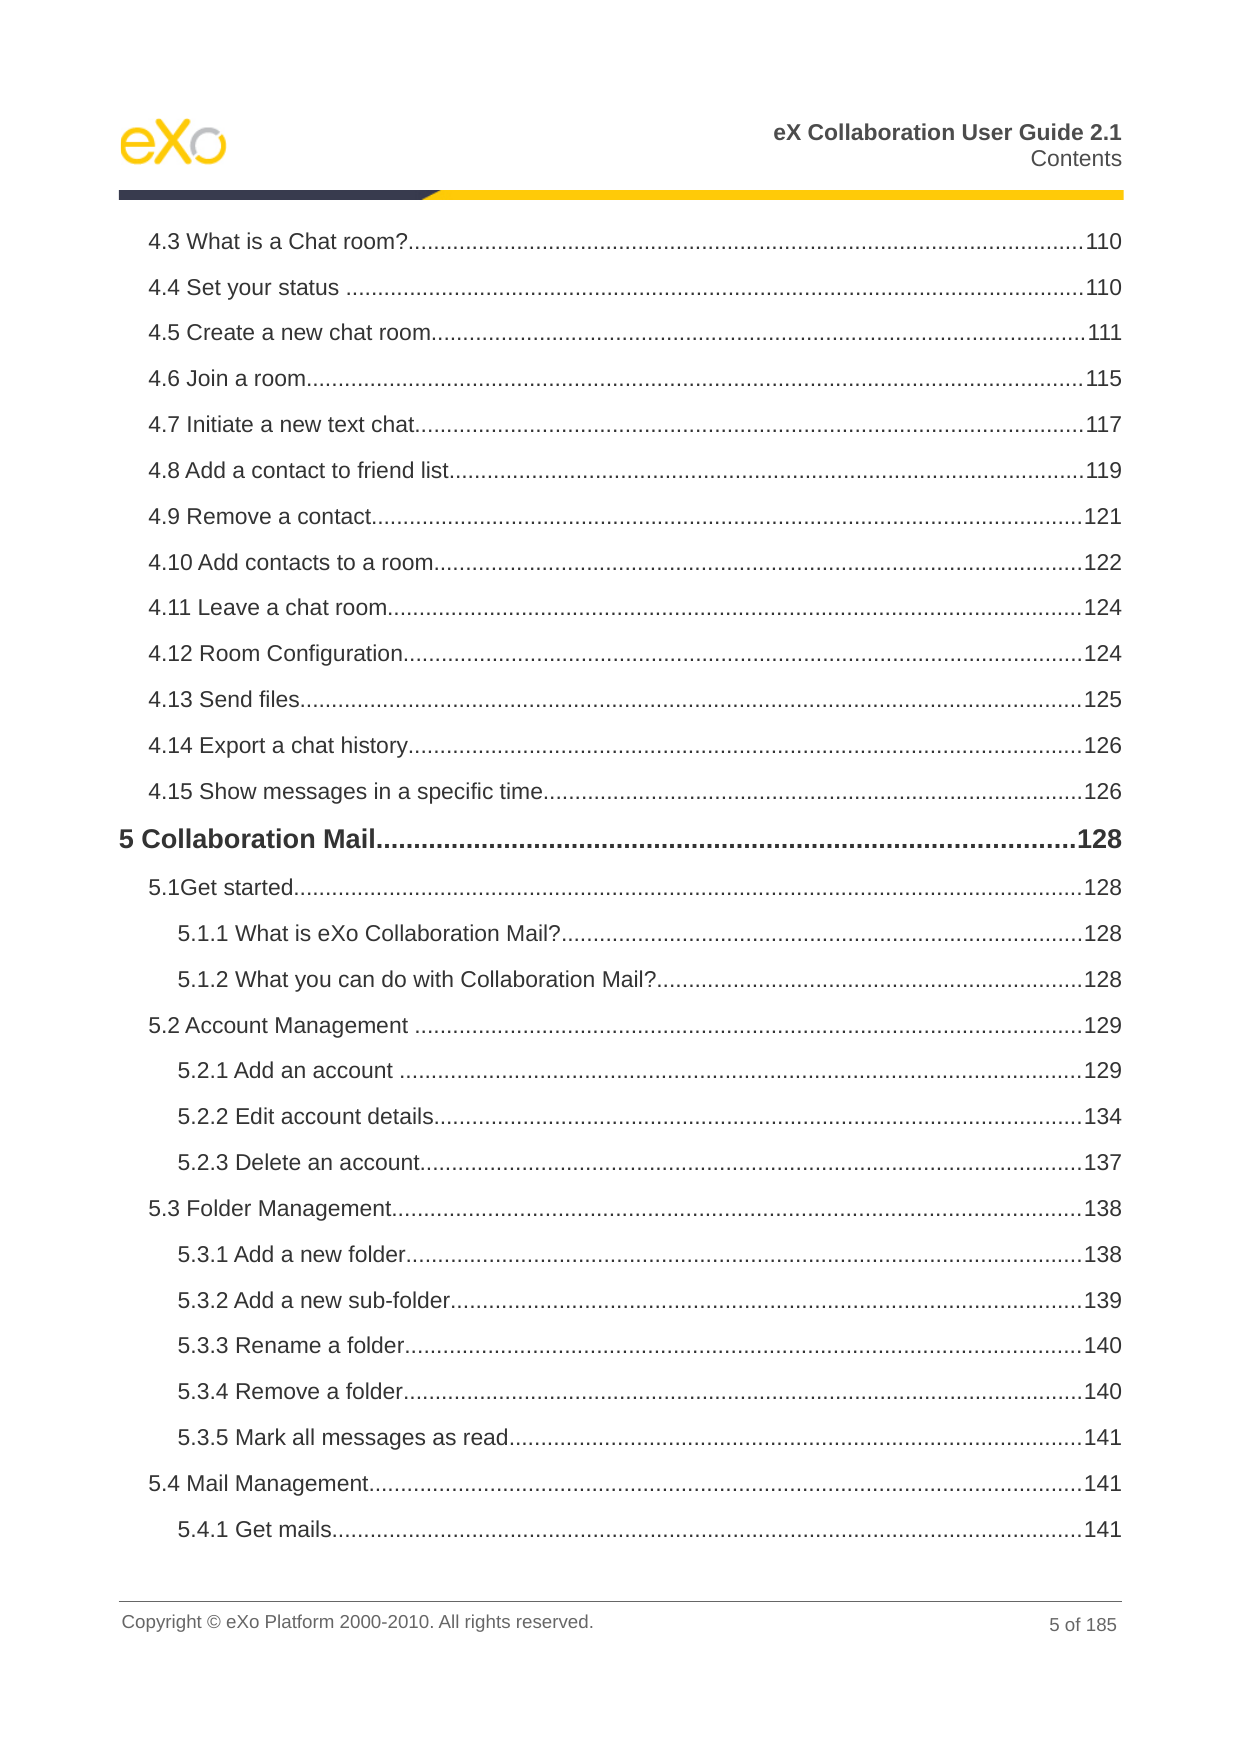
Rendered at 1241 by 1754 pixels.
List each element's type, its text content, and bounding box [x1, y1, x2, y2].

picture [120, 118, 227, 165]
text 5.2 Account Management 129 [148, 1012, 1122, 1038]
text 5.3.4 Remove a folder 140 [177, 1378, 1122, 1405]
text 4.15 Show messages in a specific time 126 [148, 778, 1122, 804]
text 5.3.3 Rename a folder 140 [177, 1332, 1122, 1359]
text 5.3.2 Add a new sub-folder 139 [177, 1287, 1122, 1313]
text 5.3.5 Mark all messages as read 141 [177, 1424, 1122, 1451]
text 5.3 Folder Management 138 [148, 1195, 1122, 1221]
text 5.2.3 Delete an account 137 [177, 1149, 1122, 1176]
text 4.14 Export a chat history 126 [148, 732, 1122, 758]
picture [118, 190, 1124, 200]
text 5 Collaboration Mail 128 [118, 823, 1122, 855]
text 5.1Get started 128 [148, 874, 1122, 901]
text 4.5 Create a new chat room 111 [148, 319, 1122, 346]
text 5.2.1 Add an account 129 [177, 1057, 1122, 1084]
text 4.8 Add a contact to friend list 119 [148, 457, 1122, 483]
text 4.3 What is a Chat room? 110 [148, 228, 1122, 254]
text 5.1.2 What you can do with Collaboration Mail? 128 [177, 966, 1122, 992]
text 4.4 Set your status 110 [148, 273, 1122, 300]
text 4.6 Join a room 115 [148, 365, 1122, 391]
text 5.3.1 Add a new folder 138 [177, 1241, 1122, 1267]
text 4.13 Send files 125 [148, 686, 1122, 712]
text 4.12 Room Configuration 124 [148, 640, 1122, 666]
text 5.1.1 What is eXo Collaboration Mail? 128 [177, 920, 1122, 946]
text 4.11 Leave a chat room 124 [148, 594, 1122, 621]
text 4.7 Initiate a new text chat 117 [148, 411, 1122, 437]
text 5.2.2 Edit account details 134 [177, 1103, 1122, 1130]
text 4.10 Add contacts to a room 122 [148, 548, 1122, 575]
text 5.4 Mail Management 141 [148, 1470, 1122, 1496]
text 4.9 Remove a contact 121 [148, 503, 1122, 529]
text 5.4.1 Get mails 141 [177, 1516, 1122, 1542]
